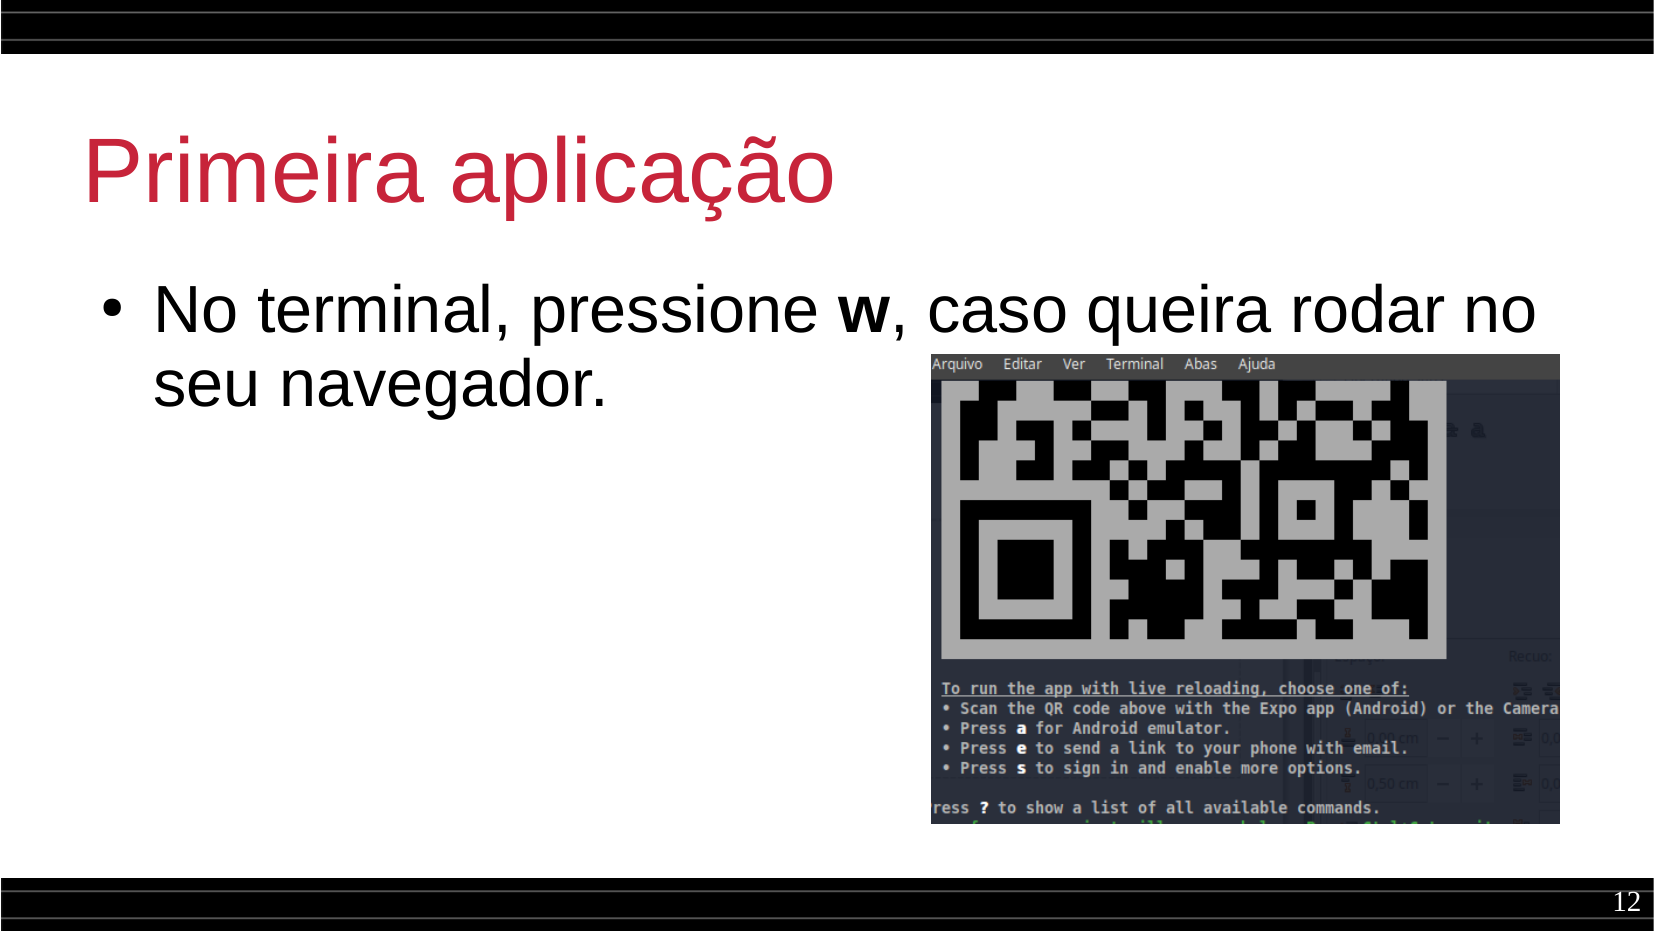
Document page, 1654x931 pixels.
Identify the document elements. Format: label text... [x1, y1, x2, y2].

picture [1, 0, 1654, 54]
list No terminal, pressione w, caso queira rodar no seu navegador. [82, 271, 1571, 758]
picture [1, 878, 1654, 931]
title Primeira aplicação [82, 92, 1571, 249]
picture [931, 354, 1560, 824]
